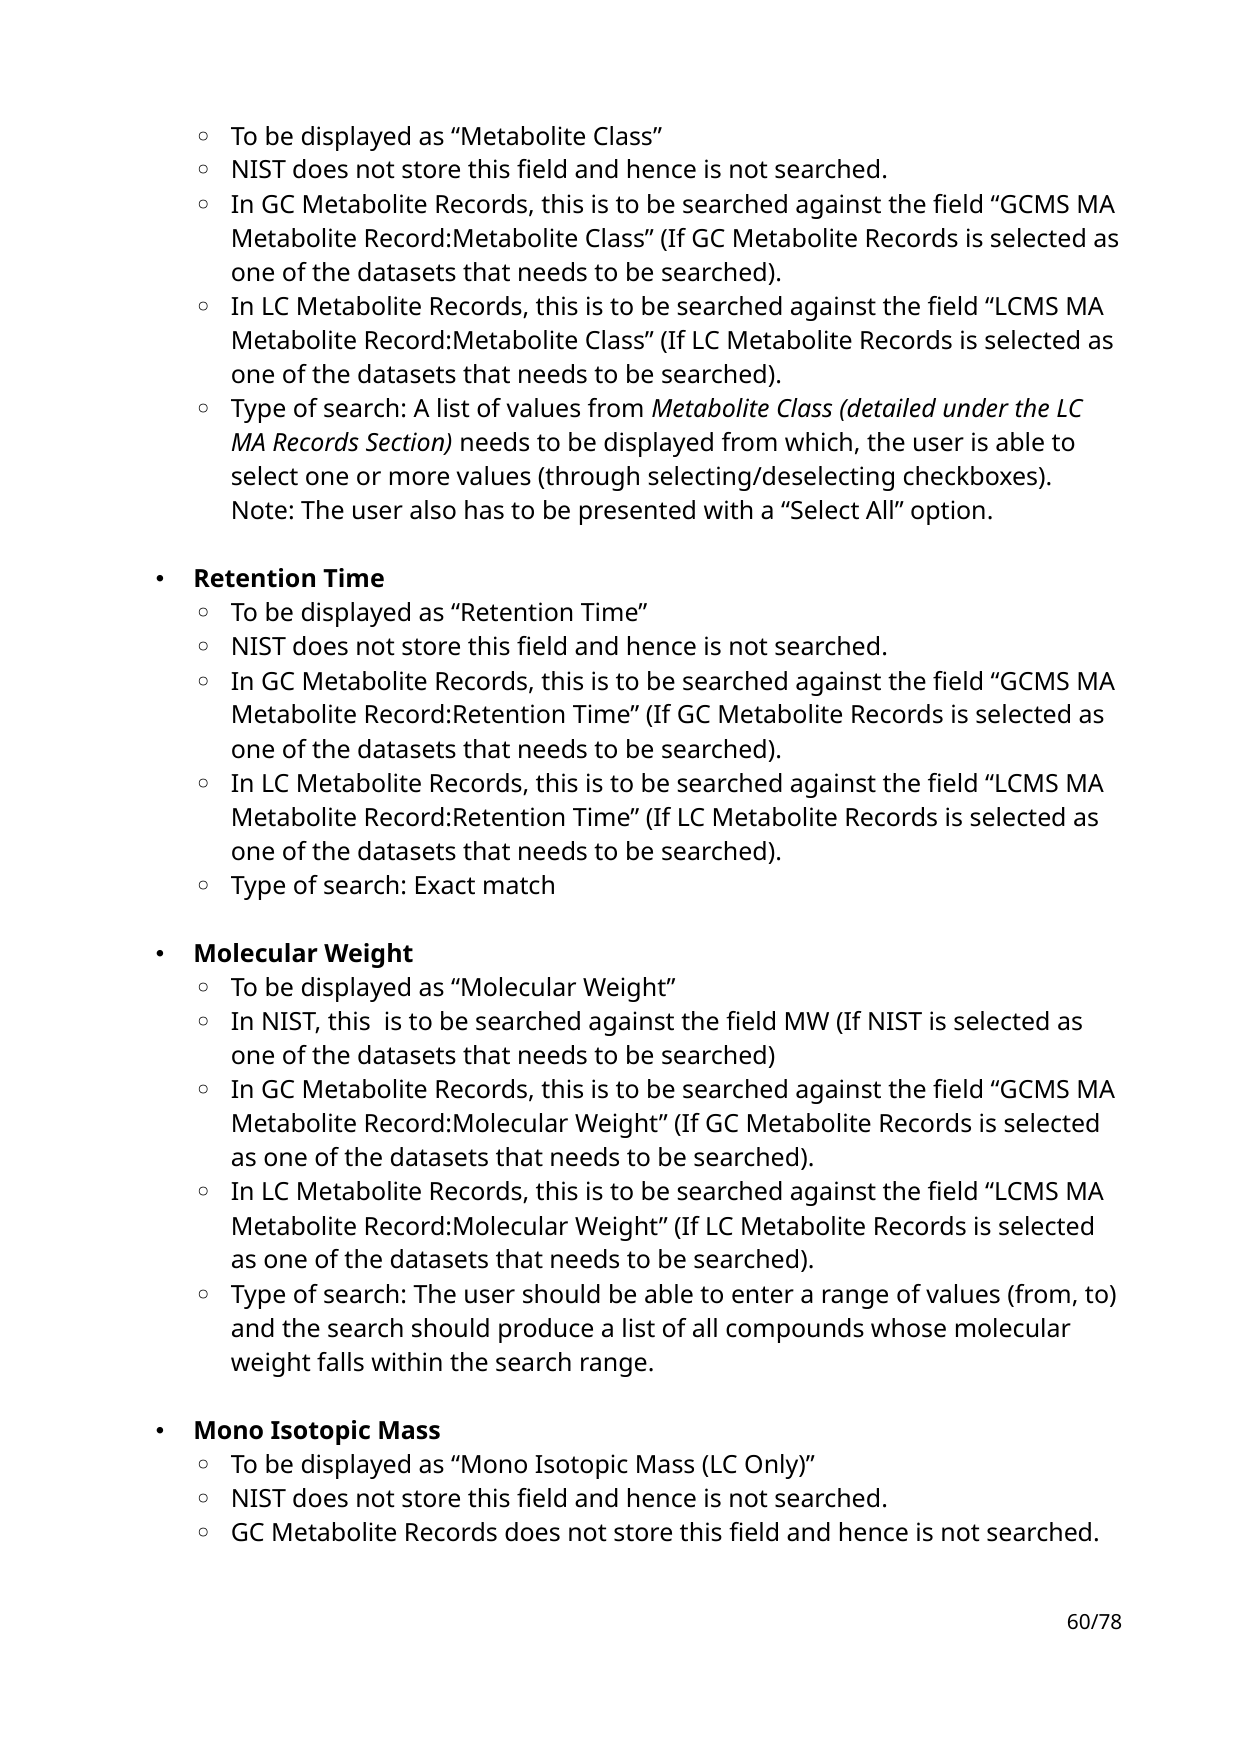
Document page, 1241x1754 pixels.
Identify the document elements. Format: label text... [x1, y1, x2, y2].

list Molecular Weight [156, 936, 1122, 970]
list In LC Metabolite Records, this is to be searched against the field “LCMS MA Metabolite Record:Molecular Weight” (If LC Metabolite Records is selected as one of the datasets that needs to be searched). [193, 1174, 1122, 1276]
list In NIST, this is to be searched against the field MW (If NIST is selected as one of the datasets that needs to be searched) [193, 1004, 1122, 1072]
list To be displayed as “Molecular Weight” [193, 970, 1122, 1004]
list To be displayed as “Retention Time” [193, 595, 1122, 629]
list Type of search: A list of values from Metabolite Class (detailed under the LC MA Records Section) needs to be displayed from which, the user is able to select one or more values (through selecting/deselecting checkboxes). [193, 391, 1122, 493]
list Mono Isotopic Mass [156, 1412, 1122, 1447]
list To be displayed as “Mono Isotopic Mass (LC Only)” [193, 1447, 1122, 1481]
list In LC Metabolite Records, this is to be searched against the field “LCMS MA Metabolite Record:Metabolite Class” (If LC Metabolite Records is selected as one of the datasets that needs to be searched). [193, 288, 1122, 391]
list To be displayed as “Metabolite Class” [193, 118, 1122, 152]
list Retention Time [156, 561, 1122, 595]
list NIST does not store this field and hence is not searched. [193, 1481, 1122, 1515]
list Note: The user also has to be presented with a “Select All” option. [193, 493, 1122, 527]
list In GC Metabolite Records, this is to be searched against the field “GCMS MA Metabolite Record:Retention Time” (If GC Metabolite Records is selected as one of the datasets that needs to be searched). [193, 663, 1122, 765]
list NIST does not store this field and hence is not searched. [193, 629, 1122, 663]
list GC Metabolite Records does not store this field and hence is not searched. [193, 1515, 1122, 1549]
list Type of search: Exact match [193, 867, 1122, 902]
list NIST does not store this field and hence is not searched. [193, 152, 1122, 186]
list In GC Metabolite Records, this is to be searched against the field “GCMS MA Metabolite Record:Metabolite Class” (If GC Metabolite Records is selected as one of the datasets that needs to be searched). [193, 186, 1122, 288]
list Type of search: The user should be able to enter a range of values (from, to) and the search should produce a list of all compounds whose molecular weight falls within the search range. [193, 1276, 1122, 1378]
list In GC Metabolite Records, this is to be searched against the field “GCMS MA Metabolite Record:Molecular Weight” (If GC Metabolite Records is selected as one of the datasets that needs to be searched). [193, 1072, 1122, 1174]
list In LC Metabolite Records, this is to be searched against the field “LCMS MA Metabolite Record:Retention Time” (If LC Metabolite Records is selected as one of the datasets that needs to be searched). [193, 765, 1122, 867]
